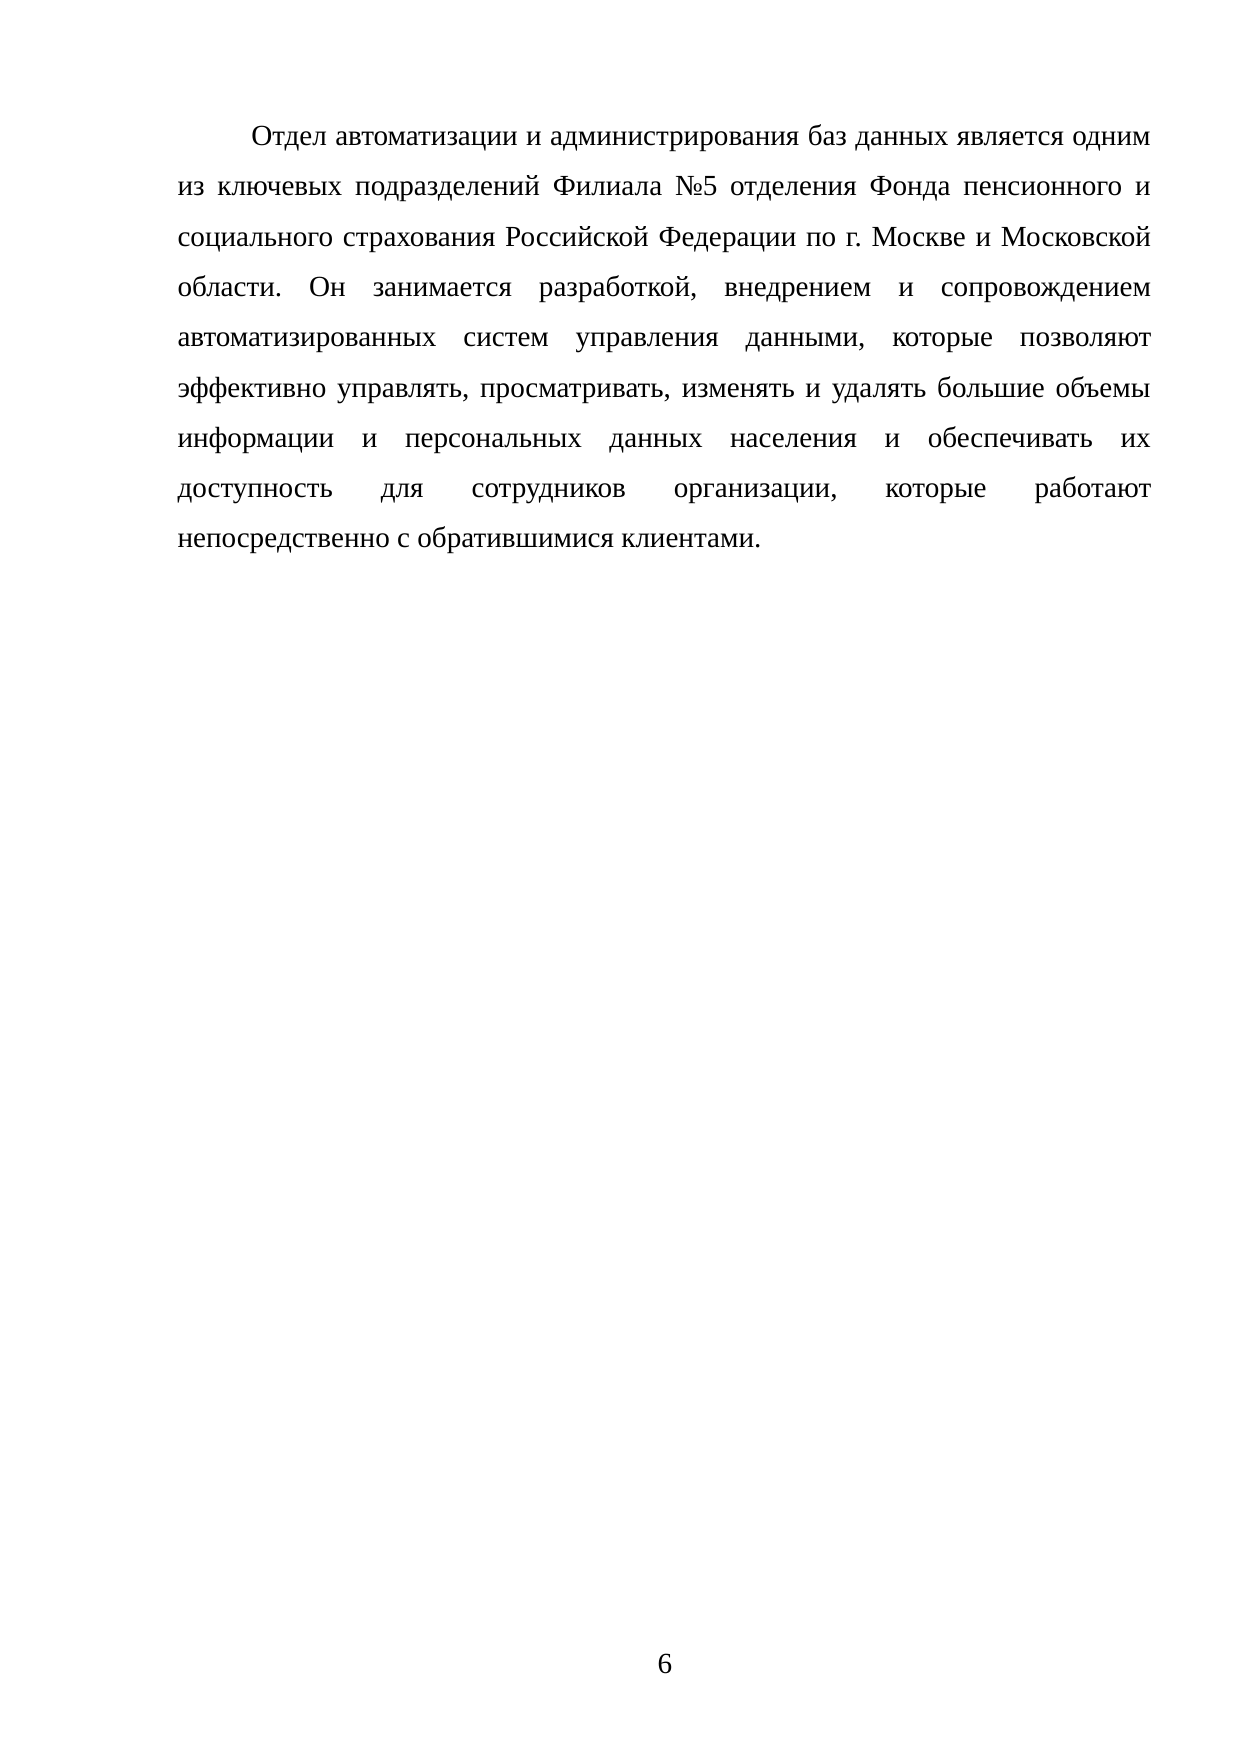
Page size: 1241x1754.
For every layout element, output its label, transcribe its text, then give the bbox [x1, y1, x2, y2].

text Отдел автоматизации и администрирования баз данных является одним из ключевых подразделений Филиала №5 отделения Фонда пенсионного и социального страхования Российской Федерации по г. Москве и Московской области. Он занимается разработкой, внедрением и сопровождением автоматизированных систем управления данными, которые позволяют эффективно управлять, просматривать, изменять и удалять большие объемы информации и персональных данных населения и обеспечивать их доступность для сотрудников организации, которые работают непосредственно с обратившимися клиентами. [177, 118, 1152, 554]
